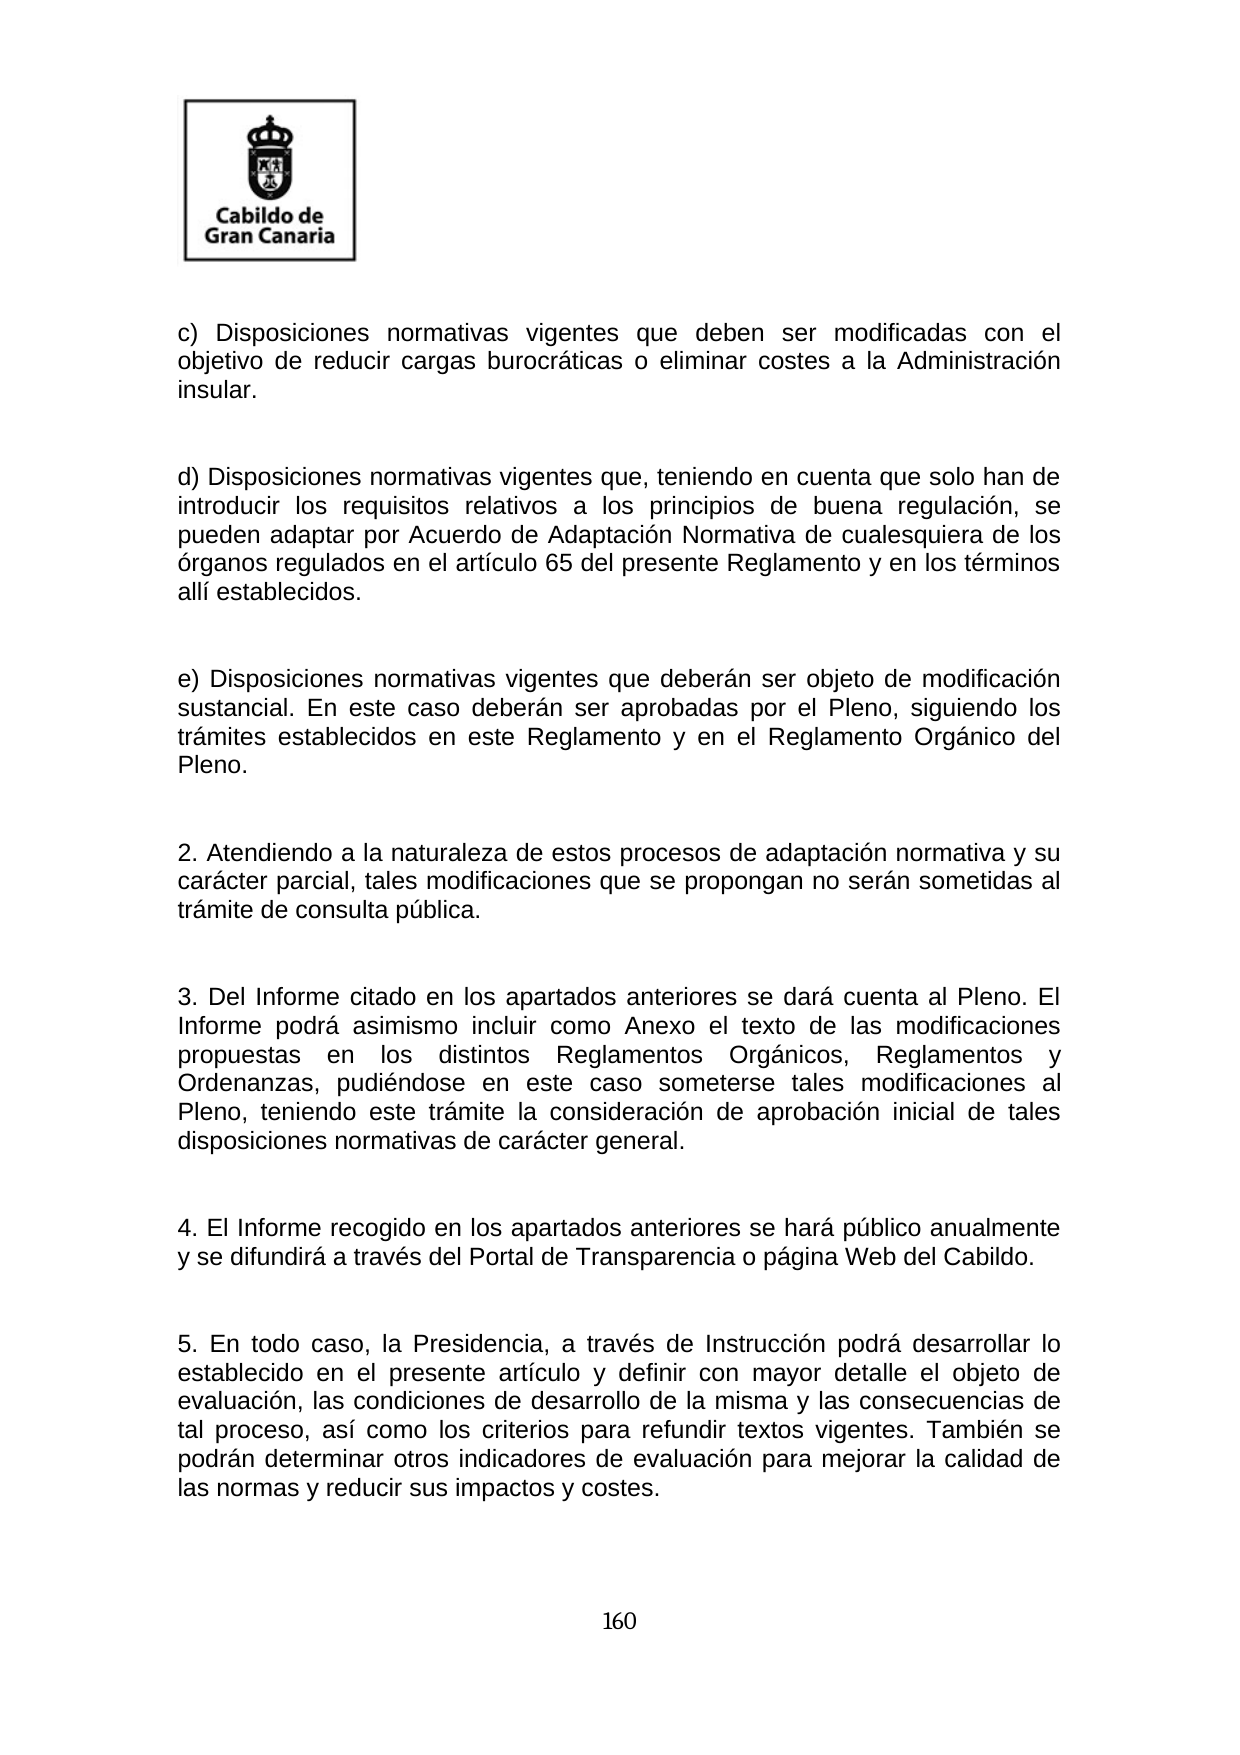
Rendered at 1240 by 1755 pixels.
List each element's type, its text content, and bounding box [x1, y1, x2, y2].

text 2. Atendiendo a la naturaleza de estos procesos de adaptación normativa y su carácter parcial, tales modificaciones que se propongan no serán sometidas al trámite de consulta pública. [177, 838, 1062, 924]
text e) Disposiciones normativas vigentes que deberán ser objeto de modificación sustancial. En este caso deberán ser aprobadas por el Pleno, siguiendo los trámites establecidos en este Reglamento y en el Reglamento Orgánico del Pleno. [177, 664, 1062, 779]
text c) Disposiciones normativas vigentes que deben ser modificadas con el objetivo de reducir cargas burocráticas o eliminar costes a la Administración insular. [177, 318, 1062, 404]
text 3. Del Informe citado en los apartados anteriores se dará cuenta al Pleno. El Informe podrá asimismo incluir como Anexo el texto de las modificaciones propuestas en los distintos Reglamentos Orgánicos, Reglamentos y Ordenanzas, pudiéndose en este caso someterse tales modificaciones al Pleno, teniendo este trámite la consideración de aprobación inicial de tales disposiciones normativas de carácter general. [177, 982, 1062, 1155]
text 4. El Informe recogido en los apartados anteriores se hará público anualmente y se difundirá a través del Portal de Transparencia o página Web del Cabildo. [177, 1213, 1062, 1271]
text d) Disposiciones normativas vigentes que, teniendo en cuenta que solo han de introducir los requisitos relativos a los principios de buena regulación, se pueden adaptar por Acuerdo de Adaptación Normativa de cualesquiera de los órganos regulados en el artículo 65 del presente Reglamento y en los términos allí establecidos. [177, 462, 1062, 606]
text 5. En todo caso, la Presidencia, a través de Instrucción podrá desarrollar lo establecido en el presente artículo y definir con mayor detalle el objeto de evaluación, las condiciones de desarrollo de la misma y las consecuencias de tal proceso, así como los criterios para refundir textos vigentes. También se podrán determinar otros indicadores de evaluación para mejorar la calidad de las normas y reducir sus impactos y costes. [177, 1329, 1062, 1501]
